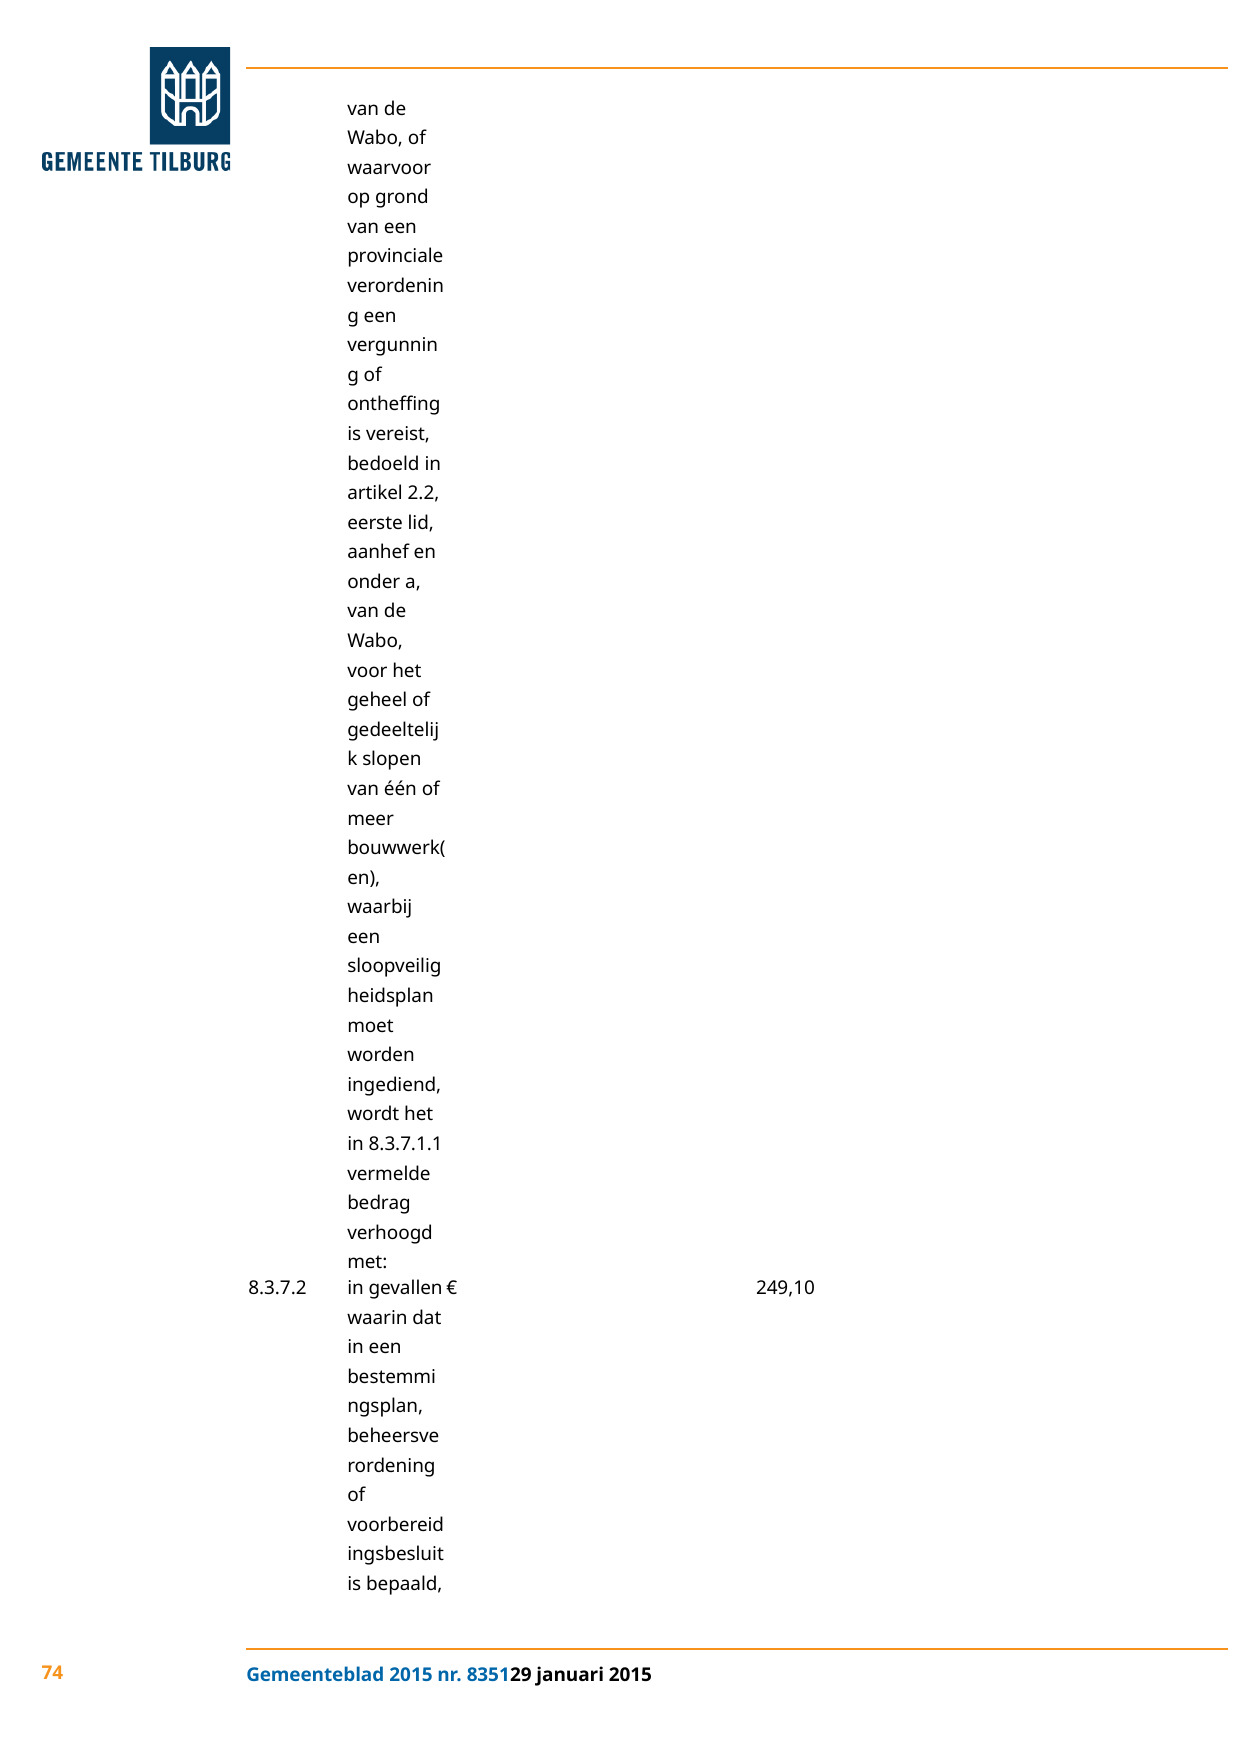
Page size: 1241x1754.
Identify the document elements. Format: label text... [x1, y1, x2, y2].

table_cell 249,10 [756, 1274, 855, 1596]
table_cell [248, 95, 347, 1274]
picture [41, 47, 231, 172]
table_cell [446, 95, 756, 1274]
table_cell 8.3.7.2 [248, 1274, 347, 1596]
table_cell € [446, 1274, 756, 1596]
table_cell van de Wabo, of waarvoor op grond van een provinciale verordening een vergunning of ontheffing is vereist, bedoeld in artikel 2.2, eerste lid, aanhef en onder a, van de Wabo, voor het geheel of gedeeltelijk slopen van één of meer bouwwerk(en), waarbij een sloopveiligheidsplan moet worden ingediend, wordt het in 8.3.7.1.1 vermelde bedrag verhoogd met: [347, 95, 446, 1274]
table_cell [756, 95, 855, 1274]
table_cell in gevallen waarin dat in een bestemmingsplan, beheersverordening of voorbereidingsbesluit is bepaald, [347, 1274, 446, 1596]
